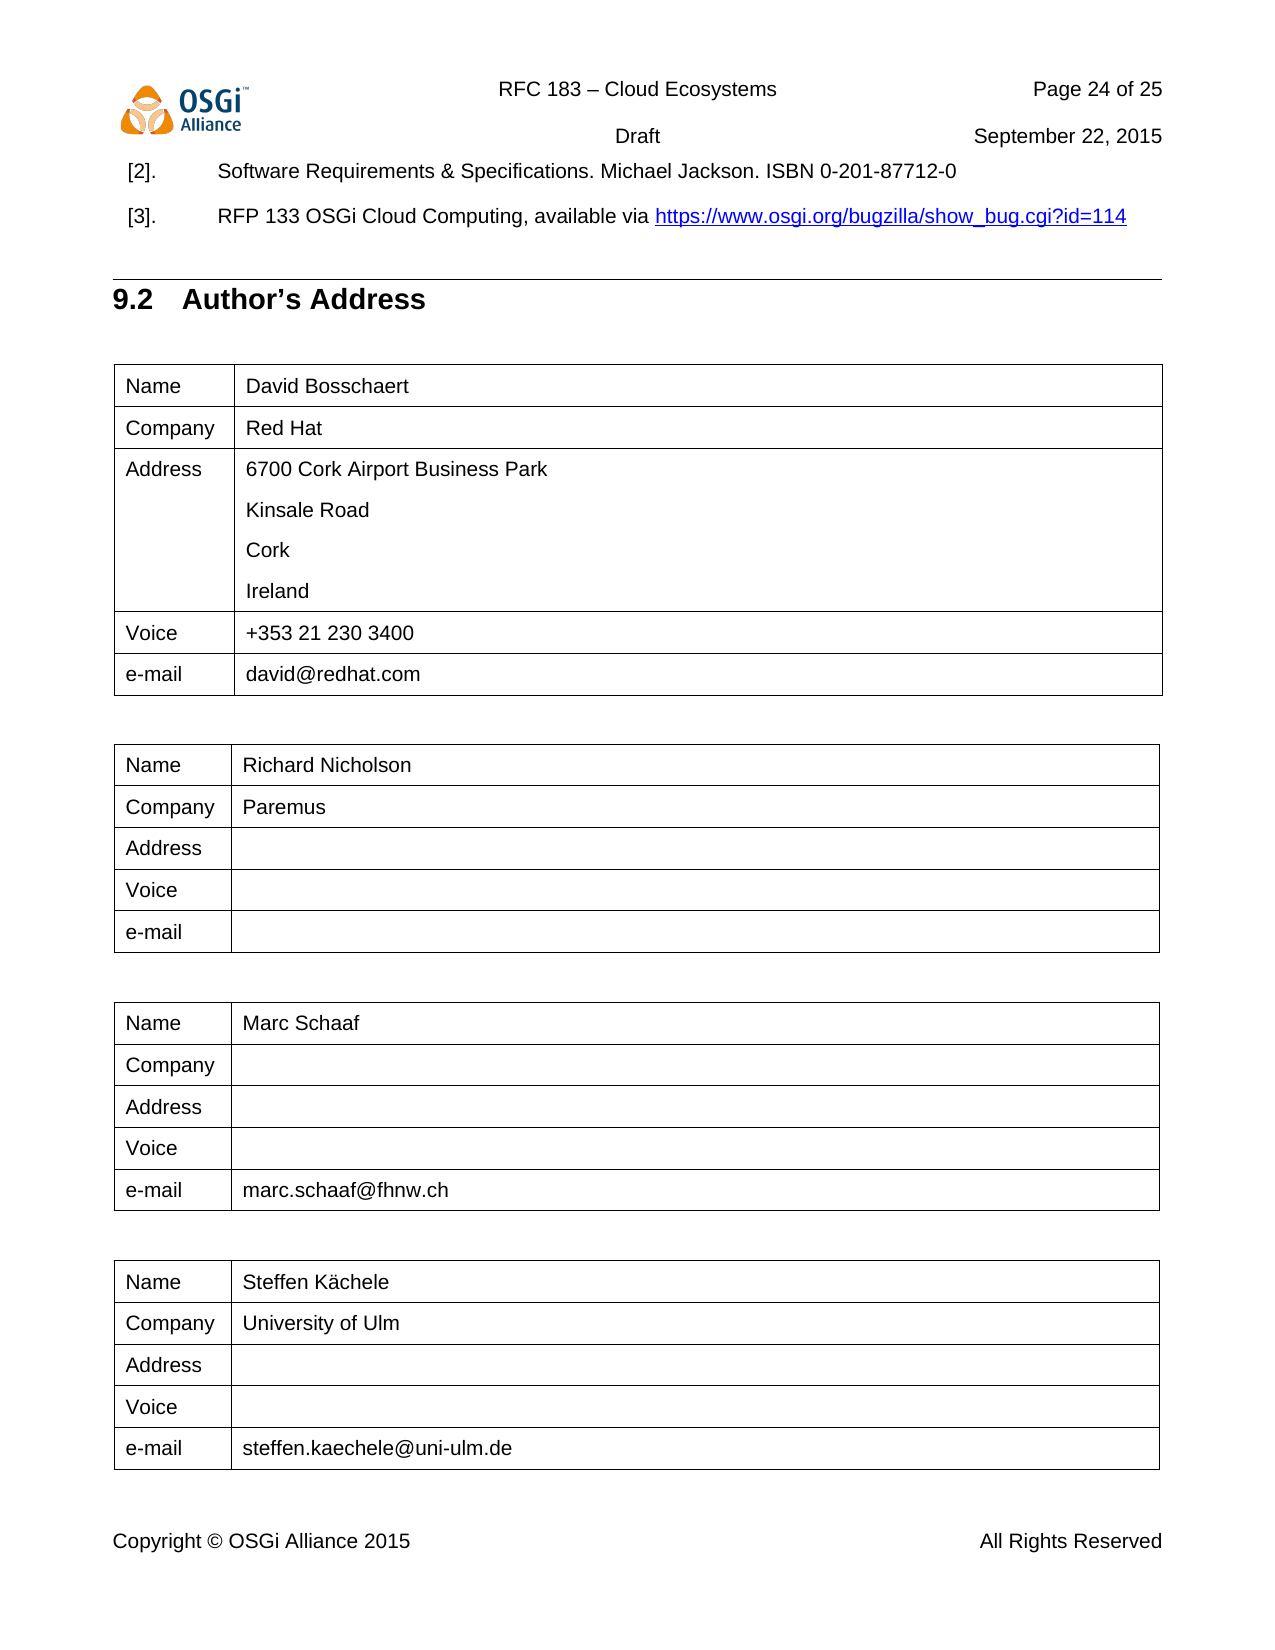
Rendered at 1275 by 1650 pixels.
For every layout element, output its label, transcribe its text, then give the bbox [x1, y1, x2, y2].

table_cell Address [115, 828, 231, 868]
table_cell Voice [115, 1386, 231, 1427]
table_cell Voice [115, 612, 234, 653]
table_cell marc.schaaf@fhnw.ch [232, 1170, 1159, 1210]
table_cell Address [115, 449, 234, 611]
table_cell Company [115, 407, 234, 448]
table_cell [232, 1086, 1159, 1127]
table_header Marc Schaaf [232, 1003, 1159, 1043]
table_cell david@redhat.com [235, 654, 1162, 694]
table_cell e-mail [115, 1428, 231, 1468]
table_cell 6700 Cork Airport Business Park Kinsale Road Cork Ireland [235, 449, 1162, 611]
table_cell [232, 870, 1159, 910]
table_cell Company [115, 1045, 231, 1085]
table_cell [232, 911, 1159, 952]
table_header Name [115, 745, 231, 785]
table_cell +353 21 230 3400 [235, 612, 1162, 653]
table_cell Company [115, 786, 231, 827]
table_header Steffen Kächele [232, 1261, 1159, 1302]
table_cell Voice [115, 1128, 231, 1168]
table_header David Bosschaert [235, 365, 1162, 406]
table_cell Paremus [232, 786, 1159, 827]
table_cell [232, 1128, 1159, 1168]
table_cell e-mail [115, 654, 234, 694]
table_cell University of Ulm [232, 1303, 1159, 1343]
table_cell e-mail [115, 911, 231, 952]
table_cell Company [115, 1303, 231, 1343]
list RFP 133 OSGi Cloud Computing, available via https://www.osgi.org/bugzilla/show_bug.cgi?id=114 [127, 204, 1162, 228]
table_header Richard Nicholson [232, 745, 1159, 785]
subtitle Author’s Address [112, 280, 1162, 315]
list Software Requirements & Specifications. Michael Jackson. ISBN 0-201-87712-0 [127, 159, 1162, 183]
table_header Name [115, 1003, 231, 1043]
table_cell Red Hat [235, 407, 1162, 448]
table_header Name [115, 365, 234, 406]
table_header Name [115, 1261, 231, 1302]
table_cell Address [115, 1086, 231, 1127]
table_cell [232, 1386, 1159, 1427]
table_cell Address [115, 1345, 231, 1385]
picture [113, 78, 257, 142]
table_cell [232, 1345, 1159, 1385]
table_cell [232, 1045, 1159, 1085]
table_cell Voice [115, 870, 231, 910]
table_cell e-mail [115, 1170, 231, 1210]
table_cell [232, 828, 1159, 868]
table_cell steffen.kaechele@uni-ulm.de [232, 1428, 1159, 1468]
